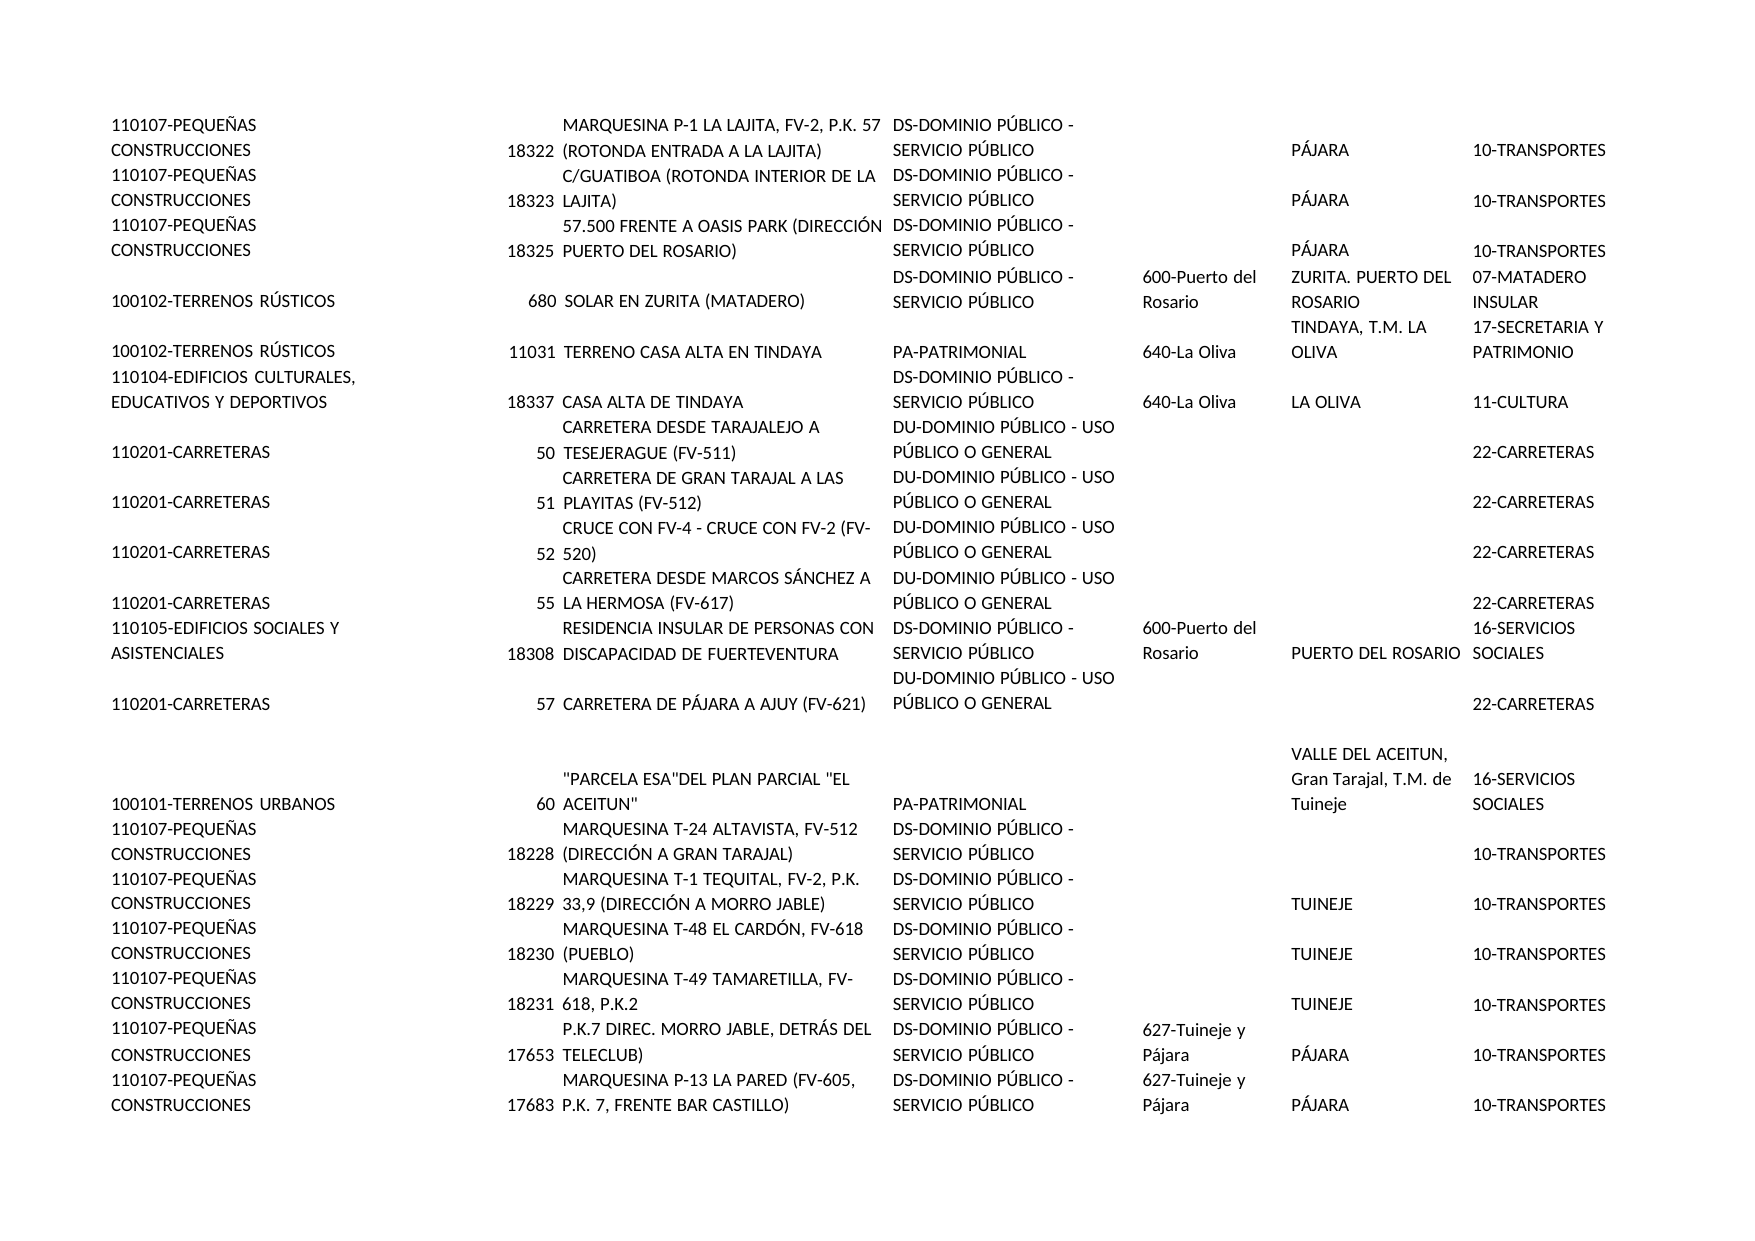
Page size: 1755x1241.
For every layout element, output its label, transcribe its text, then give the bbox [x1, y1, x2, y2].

table_cell CONSTRUCCIONES 110107-PEQUEÑAS CONSTRUCCIONES [105, 1044, 433, 1126]
table_cell 600-Puerto del Rosario [1130, 617, 1274, 730]
table_cell [1274, 416, 1467, 566]
table_header DS-DOMINIO PÚBLICO - SERVICIO PÚBLICO DS-DOMINIO PÚBLICO - SERVICIO PÚBLICO DS-DOMINIO PÚBLICO - SERVICIO PÚBLICO [889, 107, 1130, 265]
table_cell DS-DOMINIO PÚBLICO - SERVICIO PÚBLICO PA-PATRIMONIAL [889, 265, 1130, 365]
table_cell SOCIALES 10-TRANSPORTES 10-TRANSPORTES 10-TRANSPORTES 10-TRANSPORTES [1467, 792, 1615, 1043]
table_cell 110201-CARRETERAS 110201-CARRETERAS 110201-CARRETERAS [105, 416, 433, 566]
table_header 10-TRANSPORTES 10-TRANSPORTES 10-TRANSPORTES [1467, 107, 1615, 265]
table_cell [889, 730, 1130, 792]
table_cell [1274, 566, 1467, 617]
table_header PÁJARA PÁJARA PÁJARA [1274, 107, 1467, 265]
table_cell VALLE DEL ACEITUN, Gran Tarajal, T.M. de [1274, 730, 1467, 792]
table_header [1130, 107, 1274, 265]
table_cell 627-Tuineje y [1130, 792, 1274, 1043]
table_cell 11-CULTURA [1467, 365, 1615, 416]
table_cell [1130, 730, 1274, 792]
table_cell 110104-EDIFICIOS CULTURALES, EDUCATIVOS Y DEPORTIVOS [105, 365, 433, 416]
table_cell CARRETERA DESDE TARAJALEJO A 50 TESEJERAGUE (FV-511) CARRETERA DE GRAN TARAJAL A LAS 51 PLAYITAS (FV-512) CRUCE CON FV-4 - CRUCE CON FV-2 (FV- 52 520) [433, 416, 889, 566]
table_cell DS-DOMINIO PÚBLICO - SERVICIO PÚBLICO [889, 365, 1130, 416]
table_cell 10-TRANSPORTES 10-TRANSPORTES [1467, 1044, 1615, 1126]
table_cell [105, 730, 433, 792]
table_cell 17653 TELECLUB) MARQUESINA P-13 LA PARED (FV-605, 17683 P.K. 7, FRENTE BAR CASTILLO) [433, 1044, 889, 1126]
table_cell SERVICIO PÚBLICO DS-DOMINIO PÚBLICO - SERVICIO PÚBLICO [889, 1044, 1130, 1126]
table_cell 600-Puerto del Rosario 640-La Oliva [1130, 265, 1274, 365]
table_cell PÁJARA PÁJARA [1274, 1044, 1467, 1126]
table_cell 680 SOLAR EN ZURITA (MATADERO) 11031 TERRENO CASA ALTA EN TINDAYA [433, 265, 889, 365]
table_cell [1130, 416, 1274, 566]
table_cell Pájara 627-Tuineje y Pájara [1130, 1044, 1274, 1126]
table_cell 110201-CARRETERAS [105, 566, 433, 617]
table_cell 60 ACEITUN" MARQUESINA T-24 ALTAVISTA, FV-512 18228 (DIRECCIÓN A GRAN TARAJAL) MARQUESINA T-1 TEQUITAL, FV-2, P.K. 18229 33,9 (DIRECCIÓN A MORRO JABLE) MARQUESINA T-48 EL CARDÓN, FV-618 18230 (PUEBLO) MARQUESINA T-49 TAMARETILLA, FV- 18231 618, P.K.2 P.K.7 DIREC. MORRO JABLE, DETRÁS DEL [433, 792, 889, 1043]
table_cell PUERTO DEL ROSARIO [1274, 617, 1467, 730]
table_cell LA OLIVA [1274, 365, 1467, 416]
table_cell Tuineje TUINEJE TUINEJE TUINEJE [1274, 792, 1467, 1043]
table_cell DS-DOMINIO PÚBLICO - SERVICIO PÚBLICO DU-DOMINIO PÚBLICO - USO PÚBLICO O GENERAL [889, 617, 1130, 730]
table_cell DU-DOMINIO PÚBLICO - USO PÚBLICO O GENERAL [889, 566, 1130, 617]
table_cell 07-MATADERO INSULAR 17-SECRETARIA Y PATRIMONIO [1467, 265, 1615, 365]
table_cell 16-SERVICIOS [1467, 730, 1615, 792]
table_cell 100102-TERRENOS RÚSTICOS 100102-TERRENOS RÚSTICOS [105, 265, 433, 365]
table_cell 22-CARRETERAS [1467, 566, 1615, 617]
table_cell 110105-EDIFICIOS SOCIALES Y ASISTENCIALES 110201-CARRETERAS [105, 617, 433, 730]
table_cell 640-La Oliva [1130, 365, 1274, 416]
table_cell 22-CARRETERAS 22-CARRETERAS 22-CARRETERAS [1467, 416, 1615, 566]
table_cell ZURITA. PUERTO DEL ROSARIO TINDAYA, T.M. LA OLIVA [1274, 265, 1467, 365]
table_cell PA-PATRIMONIAL DS-DOMINIO PÚBLICO - SERVICIO PÚBLICO DS-DOMINIO PÚBLICO - SERVICIO PÚBLICO DS-DOMINIO PÚBLICO - SERVICIO PÚBLICO DS-DOMINIO PÚBLICO - SERVICIO PÚBLICO DS-DOMINIO PÚBLICO - [889, 792, 1130, 1043]
table_cell [1130, 566, 1274, 617]
table_cell CARRETERA DESDE MARCOS SÁNCHEZ A 55 LA HERMOSA (FV-617) [433, 566, 889, 617]
table_cell RESIDENCIA INSULAR DE PERSONAS CON 18308 DISCAPACIDAD DE FUERTEVENTURA 57 CARRETERA DE PÁJARA A AJUY (FV-621) [433, 617, 889, 730]
table_cell 16-SERVICIOS SOCIALES 22-CARRETERAS [1467, 617, 1615, 730]
table_header 110107-PEQUEÑAS CONSTRUCCIONES 110107-PEQUEÑAS CONSTRUCCIONES 110107-PEQUEÑAS CONSTRUCCIONES [105, 107, 433, 265]
table_cell 100101-TERRENOS URBANOS 110107-PEQUEÑAS CONSTRUCCIONES 110107-PEQUEÑAS CONSTRUCCIONES 110107-PEQUEÑAS CONSTRUCCIONES 110107-PEQUEÑAS CONSTRUCCIONES 110107-PEQUEÑAS [105, 792, 433, 1043]
table_cell DU-DOMINIO PÚBLICO - USO PÚBLICO O GENERAL DU-DOMINIO PÚBLICO - USO PÚBLICO O GENERAL DU-DOMINIO PÚBLICO - USO PÚBLICO O GENERAL [889, 416, 1130, 566]
table_cell 18337 CASA ALTA DE TINDAYA [433, 365, 889, 416]
table_cell "PARCELA ESA"DEL PLAN PARCIAL "EL [433, 730, 889, 792]
table_header MARQUESINA P-1 LA LAJITA, FV-2, P.K. 57 18322 (ROTONDA ENTRADA A LA LAJITA) C/GUATIBOA (ROTONDA INTERIOR DE LA 18323 LAJITA) 57.500 FRENTE A OASIS PARK (DIRECCIÓN 18325 PUERTO DEL ROSARIO) [433, 107, 889, 265]
